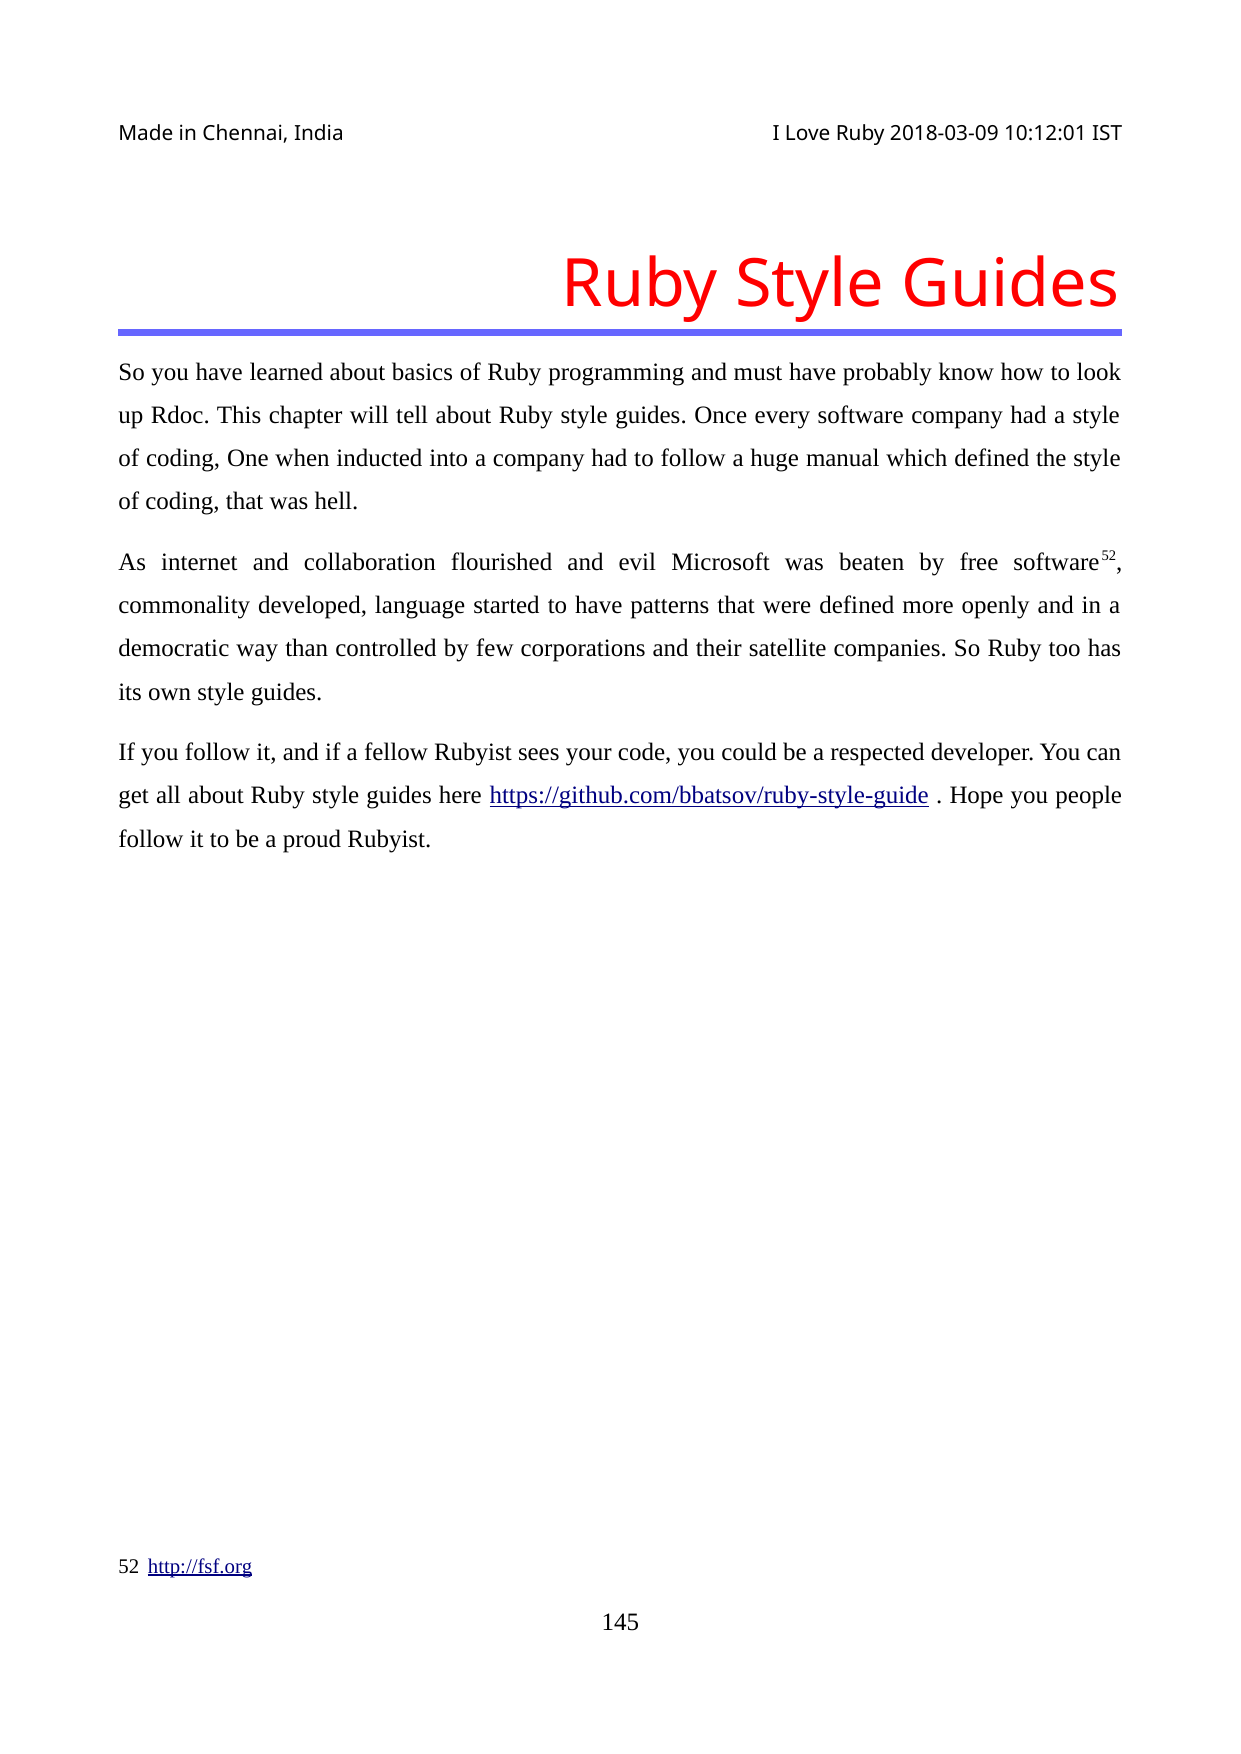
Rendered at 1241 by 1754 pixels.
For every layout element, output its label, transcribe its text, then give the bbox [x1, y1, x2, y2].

text As internet and collaboration flourished and evil Microsoft was beaten by free software, commonality developed, language started to have patterns that were defined more openly and in a democratic way than controlled by few corporations and their satellite companies. So Ruby too has its own style guides. [118, 547, 1122, 705]
text So you have learned about basics of Ruby programming and must have probably know how to look up Rdoc. This chapter will tell about Ruby style guides. Once every software company had a style of coding, One when inducted into a company had to follow a huge manual which defined the style of coding, that was hell. [118, 357, 1122, 515]
subtitle Ruby Style Guides [118, 233, 1122, 329]
text http://fsf.org [118, 1553, 1122, 1578]
text If you follow it, and if a fellow Rubyist sees your code, you could be a respected developer. You can get all about Ruby style guides here https://github.com/bbatsov/ruby-style-guide . Hope you people follow it to be a proud Rubyist. [118, 737, 1122, 852]
